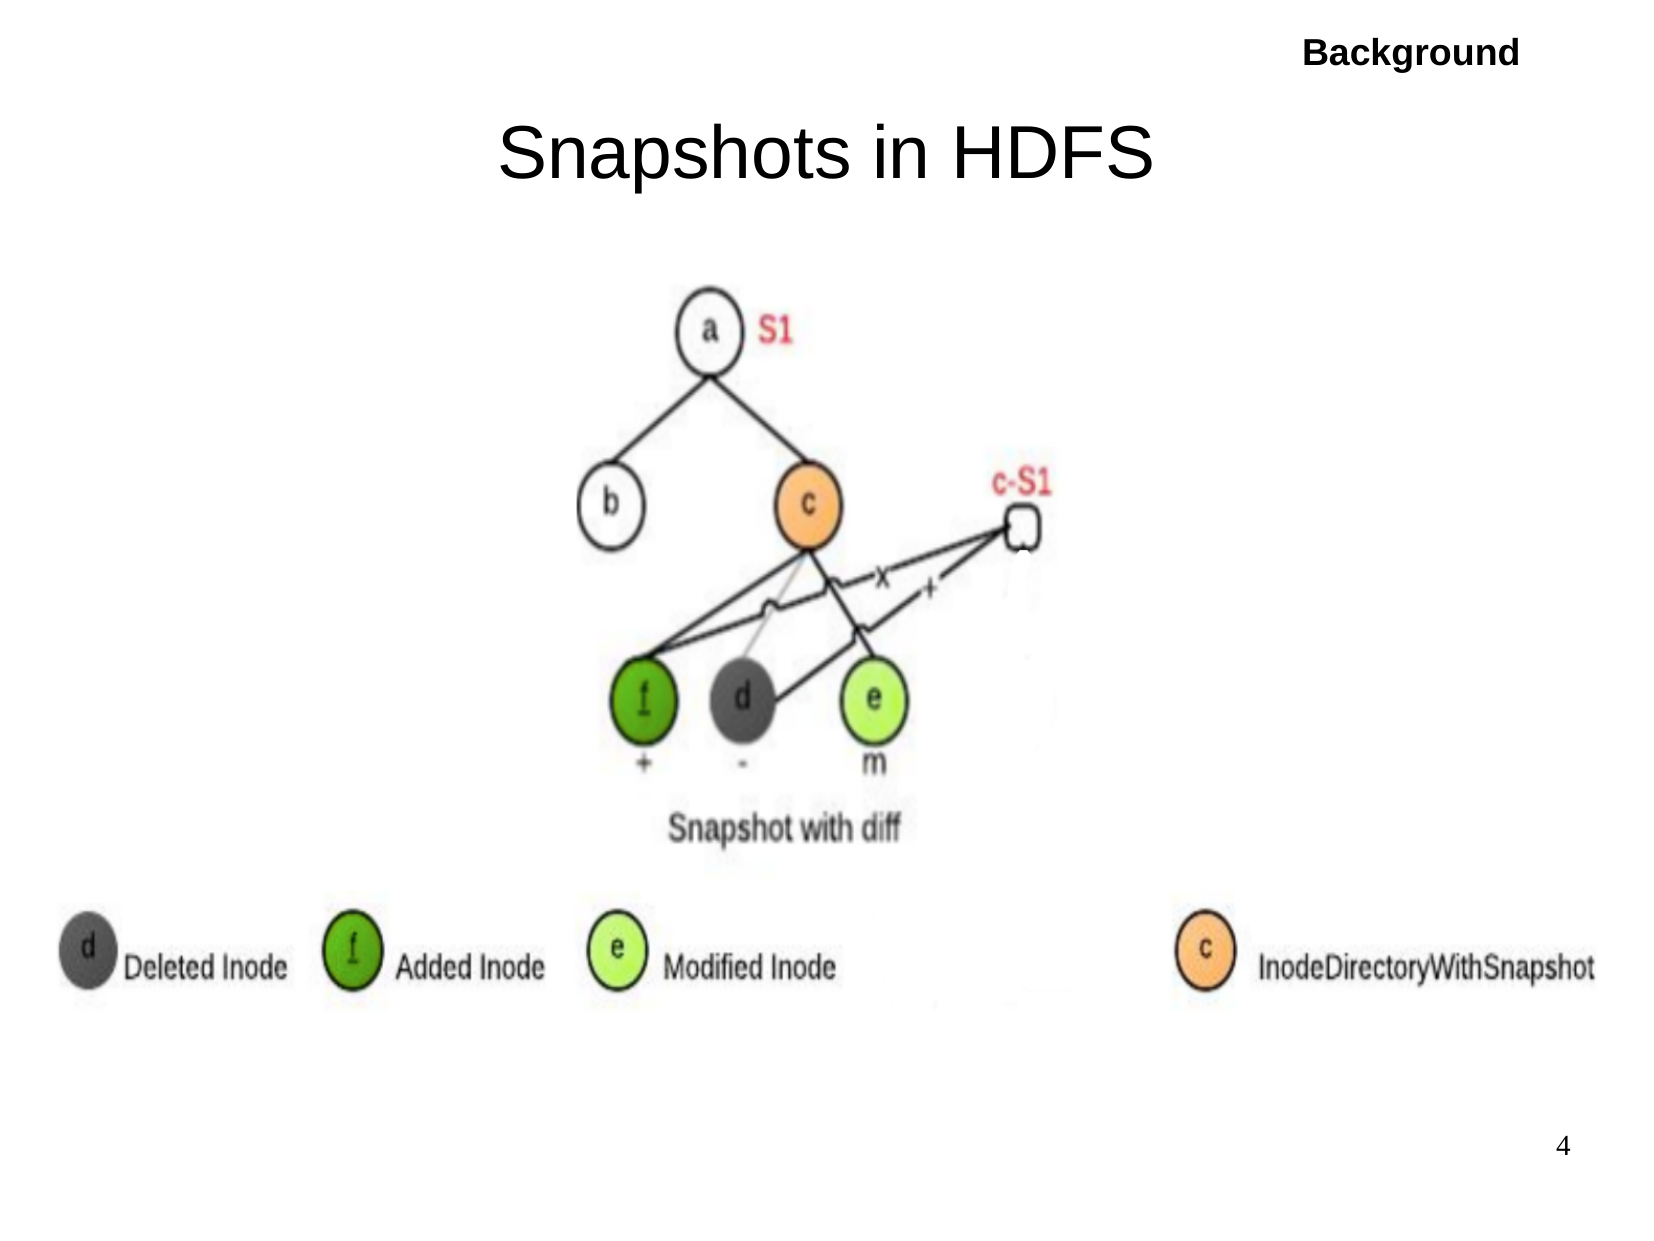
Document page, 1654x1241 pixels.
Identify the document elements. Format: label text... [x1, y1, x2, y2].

picture [23, 247, 1619, 1016]
text_box Background [1287, 23, 1630, 81]
title Snapshots in HDFS [82, 68, 1571, 237]
